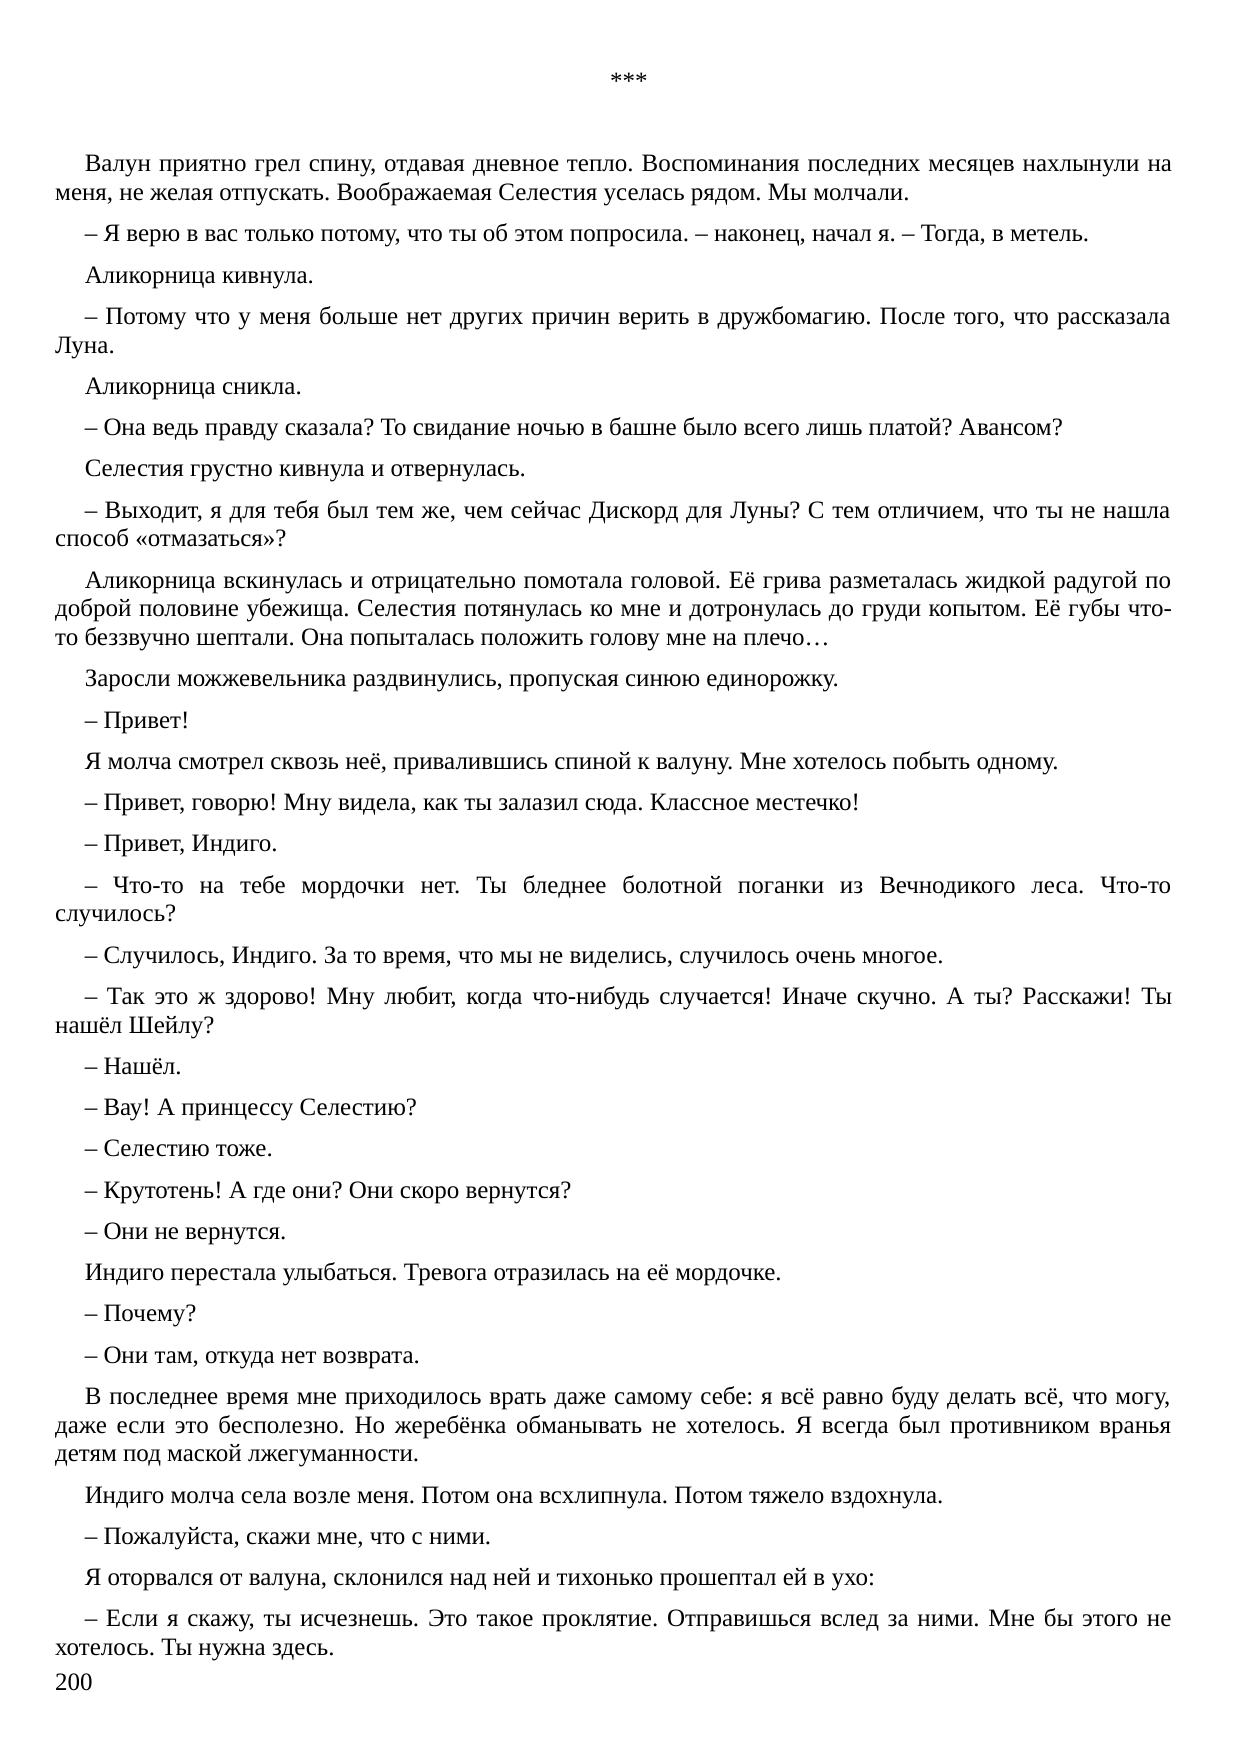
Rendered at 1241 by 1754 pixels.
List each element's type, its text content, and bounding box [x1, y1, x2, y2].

text – Они не вернутся. [55, 1216, 1173, 1245]
text Валун приятно грел спину, отдавая дневное тепло. Воспоминания последних месяцев нахлынули на меня, не желая отпускать. Воображаемая Селестия уселась рядом. Мы молчали. [55, 148, 1173, 206]
text – Привет, говорю! Мну видела, как ты залазил сюда. Классное местечко! [55, 787, 1173, 816]
text В последнее время мне приходилось врать даже самому себе: я всё равно буду делать всё, что могу, даже если это бесполезно. Но жеребёнка обманывать не хотелось. Я всегда был противником вранья детям под маской лжегуманности. [55, 1381, 1173, 1467]
text – Выходит, я для тебя был тем же, чем сейчас Дискорд для Луны? С тем отличием, что ты не нашла способ «отмазаться»? [55, 495, 1173, 552]
text – Что-то на тебе мордочки нет. Ты бледнее болотной поганки из Вечнодикого леса. Что-то случилось? [55, 870, 1173, 927]
text Индиго перестала улыбаться. Тревога отразилась на её мордочке. [55, 1257, 1173, 1286]
text – Крутотень! А где они? Они скоро вернутся? [55, 1175, 1173, 1203]
text Заросли можжевельника раздвинулись, пропуская синюю единорожку. [55, 663, 1173, 692]
text – Они там, откуда нет возврата. [55, 1340, 1173, 1368]
text Индиго молча села возле меня. Потом она всхлипнула. Потом тяжело вздохнула. [55, 1480, 1173, 1508]
text – Потому что у меня больше нет других причин верить в дружбомагию. После того, что рассказала Луна. [55, 301, 1173, 358]
text – Привет! [55, 705, 1173, 733]
text Я молча смотрел сквозь неё, привалившись спиной к валуну. Мне хотелось побыть одному. [55, 746, 1173, 775]
text *** [55, 66, 1173, 95]
text Я оторвался от валуна, склонился над ней и тихонько прошептал ей в ухо: [55, 1562, 1173, 1591]
text – Привет, Индиго. [55, 828, 1173, 857]
text – Она ведь правду сказала? То свидание ночью в башне было всего лишь платой? Авансом? [55, 412, 1173, 441]
text Аликорница кивнула. [55, 260, 1173, 288]
text – Нашёл. [55, 1051, 1173, 1080]
text – Почему? [55, 1298, 1173, 1327]
text – Так это ж здорово! Мну любит, когда что-нибудь случается! Иначе скучно. А ты? Расскажи! Ты нашёл Шейлу? [55, 981, 1173, 1038]
text – Селестию тоже. [55, 1133, 1173, 1162]
text – Вау! А принцессу Селестию? [55, 1092, 1173, 1121]
text – Случилось, Индиго. За то время, что мы не виделись, случилось очень многое. [55, 940, 1173, 968]
text Аликорница вскинулась и отрицательно помотала головой. Её грива разметалась жидкой радугой по доброй половине убежища. Селестия потянулась ко мне и дотронулась до груди копытом. Её губы что-то беззвучно шептали. Она попыталась положить голову мне на плечо… [55, 565, 1173, 651]
text Аликорница сникла. [55, 371, 1173, 400]
text Селестия грустно кивнула и отвернулась. [55, 453, 1173, 482]
text – Пожалуйста, скажи мне, что с ними. [55, 1521, 1173, 1550]
text – Я верю в вас только потому, что ты об этом попросила. – наконец, начал я. – Тогда, в метель. [55, 218, 1173, 247]
text – Если я скажу, ты исчезнешь. Это такое проклятие. Отправишься вслед за ними. Мне бы этого не хотелось. Ты нужна здесь. [55, 1603, 1173, 1661]
